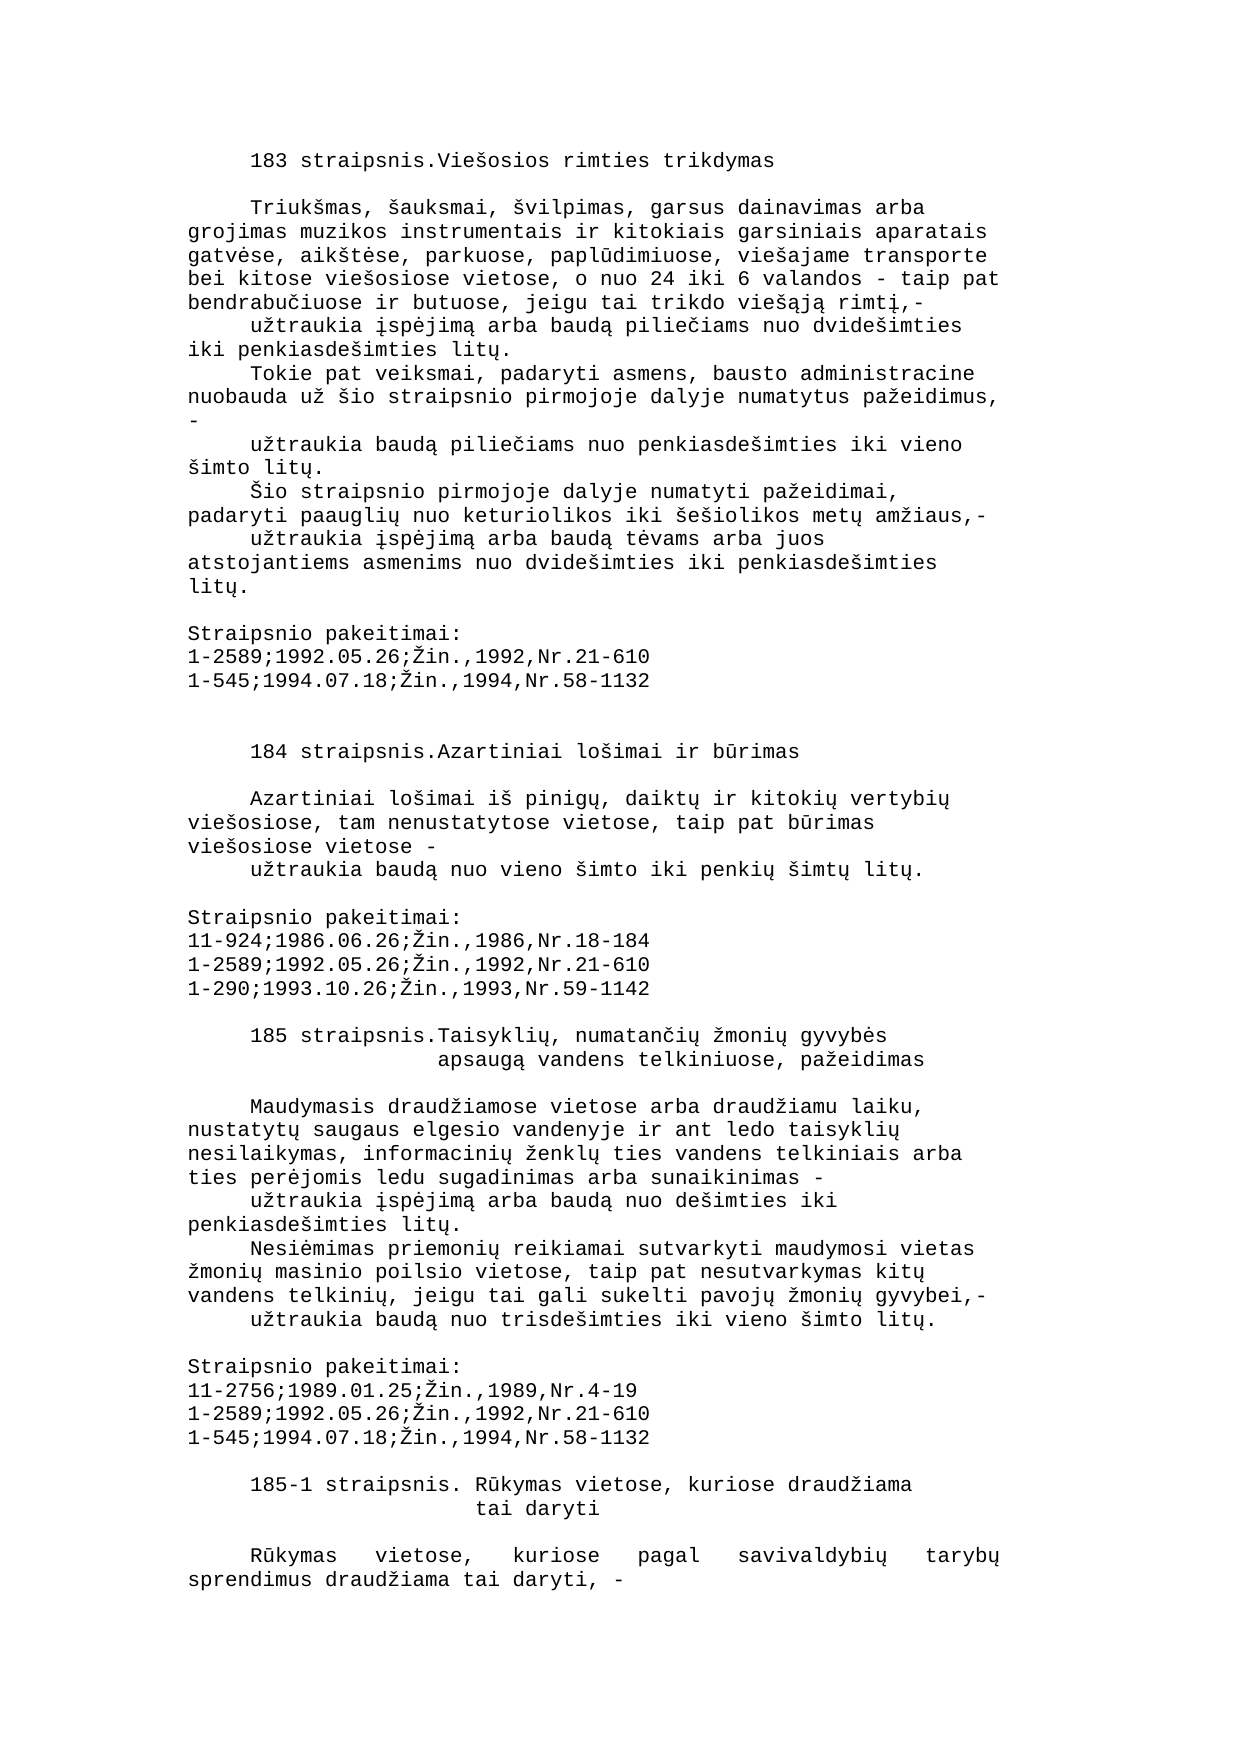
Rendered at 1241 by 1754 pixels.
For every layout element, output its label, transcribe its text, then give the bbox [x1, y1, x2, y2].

text vandens telkinių, jeigu tai gali sukelti pavojų žmonių gyvybei,- [187, 1285, 1053, 1309]
text 1-545;1994.07.18;Žin.,1994,Nr.58-1132 [187, 670, 1053, 694]
text - [187, 410, 1053, 434]
text nustatytų saugaus elgesio vandenyje ir ant ledo taisyklių [187, 1119, 1053, 1143]
text bei kitose viešosiose vietose, o nuo 24 iki 6 valandos - taip pat [187, 268, 1053, 292]
text padaryti paauglių nuo keturiolikos iki šešiolikos metų amžiaus,- [187, 505, 1053, 528]
text penkiasdešimties litų. [187, 1214, 1053, 1238]
text 1-2589;1992.05.26;Žin.,1992,Nr.21-610 [187, 1403, 1053, 1427]
text atstojantiems asmenims nuo dvidešimties iki penkiasdešimties [187, 552, 1053, 576]
text 185-1 straipsnis. Rūkymas vietose, kuriose draudžiama [187, 1474, 1053, 1498]
text sprendimus draudžiama tai daryti, - [187, 1569, 1053, 1592]
text 1-545;1994.07.18;Žin.,1994,Nr.58-1132 [187, 1427, 1053, 1451]
text 1-2589;1992.05.26;Žin.,1992,Nr.21-610 [187, 647, 1053, 670]
text grojimas muzikos instrumentais ir kitokiais garsiniais aparatais [187, 221, 1053, 244]
text užtraukia baudą nuo vieno šimto iki penkių šimtų litų. [187, 859, 1053, 883]
text viešosiose vietose - [187, 836, 1053, 859]
text apsaugą vandens telkiniuose, pažeidimas [187, 1048, 1053, 1072]
text bendrabučiuose ir butuose, jeigu tai trikdo viešąją rimtį,- [187, 292, 1053, 316]
text Triukšmas, šauksmai, švilpimas, garsus dainavimas arba [187, 197, 1053, 221]
text 184 straipsnis.Azartiniai lošimai ir būrimas [187, 741, 1053, 765]
text litų. [187, 576, 1053, 599]
text 11-924;1986.06.26;Žin.,1986,Nr.18-184 [187, 930, 1053, 954]
text 11-2756;1989.01.25;Žin.,1989,Nr.4-19 [187, 1379, 1053, 1403]
text žmonių masinio poilsio vietose, taip pat nesutvarkymas kitų [187, 1261, 1053, 1285]
text užtraukia įspėjimą arba baudą piliečiams nuo dvidešimties [187, 316, 1053, 339]
text užtraukia įspėjimą arba baudą tėvams arba juos [187, 528, 1053, 552]
text Azartiniai lošimai iš pinigų, daiktų ir kitokių vertybių [187, 788, 1053, 812]
text Rūkymas vietose, kuriose pagal savivaldybių tarybų [187, 1545, 1053, 1569]
text 1-290;1993.10.26;Žin.,1993,Nr.59-1142 [187, 978, 1053, 1001]
text šimto litų. [187, 457, 1053, 481]
text Nesiėmimas priemonių reikiamai sutvarkyti maudymosi vietas [187, 1238, 1053, 1261]
text nesilaikymas, informacinių ženklų ties vandens telkiniais arba [187, 1143, 1053, 1167]
text 185 straipsnis.Taisyklių, numatančių žmonių gyvybės [187, 1025, 1053, 1048]
text užtraukia įspėjimą arba baudą nuo dešimties iki [187, 1190, 1053, 1214]
text užtraukia baudą piliečiams nuo penkiasdešimties iki vieno [187, 434, 1053, 457]
text Straipsnio pakeitimai: [187, 623, 1053, 647]
text Straipsnio pakeitimai: [187, 1356, 1053, 1379]
text Straipsnio pakeitimai: [187, 907, 1053, 930]
text ties perėjomis ledu sugadinimas arba sunaikinimas - [187, 1167, 1053, 1190]
text tai daryti [187, 1498, 1053, 1521]
text viešosiose, tam nenustatytose vietose, taip pat būrimas [187, 812, 1053, 836]
text iki penkiasdešimties litų. [187, 339, 1053, 363]
text 1-2589;1992.05.26;Žin.,1992,Nr.21-610 [187, 954, 1053, 978]
text užtraukia baudą nuo trisdešimties iki vieno šimto litų. [187, 1309, 1053, 1332]
text gatvėse, aikštėse, parkuose, paplūdimiuose, viešajame transporte [187, 244, 1053, 268]
text Tokie pat veiksmai, padaryti asmens, bausto administracine [187, 363, 1053, 386]
text 183 straipsnis.Viešosios rimties trikdymas [187, 150, 1053, 174]
text Maudymasis draudžiamose vietose arba draudžiamu laiku, [187, 1096, 1053, 1119]
text nuobauda už šio straipsnio pirmojoje dalyje numatytus pažeidimus, [187, 386, 1053, 410]
text Šio straipsnio pirmojoje dalyje numatyti pažeidimai, [187, 481, 1053, 505]
